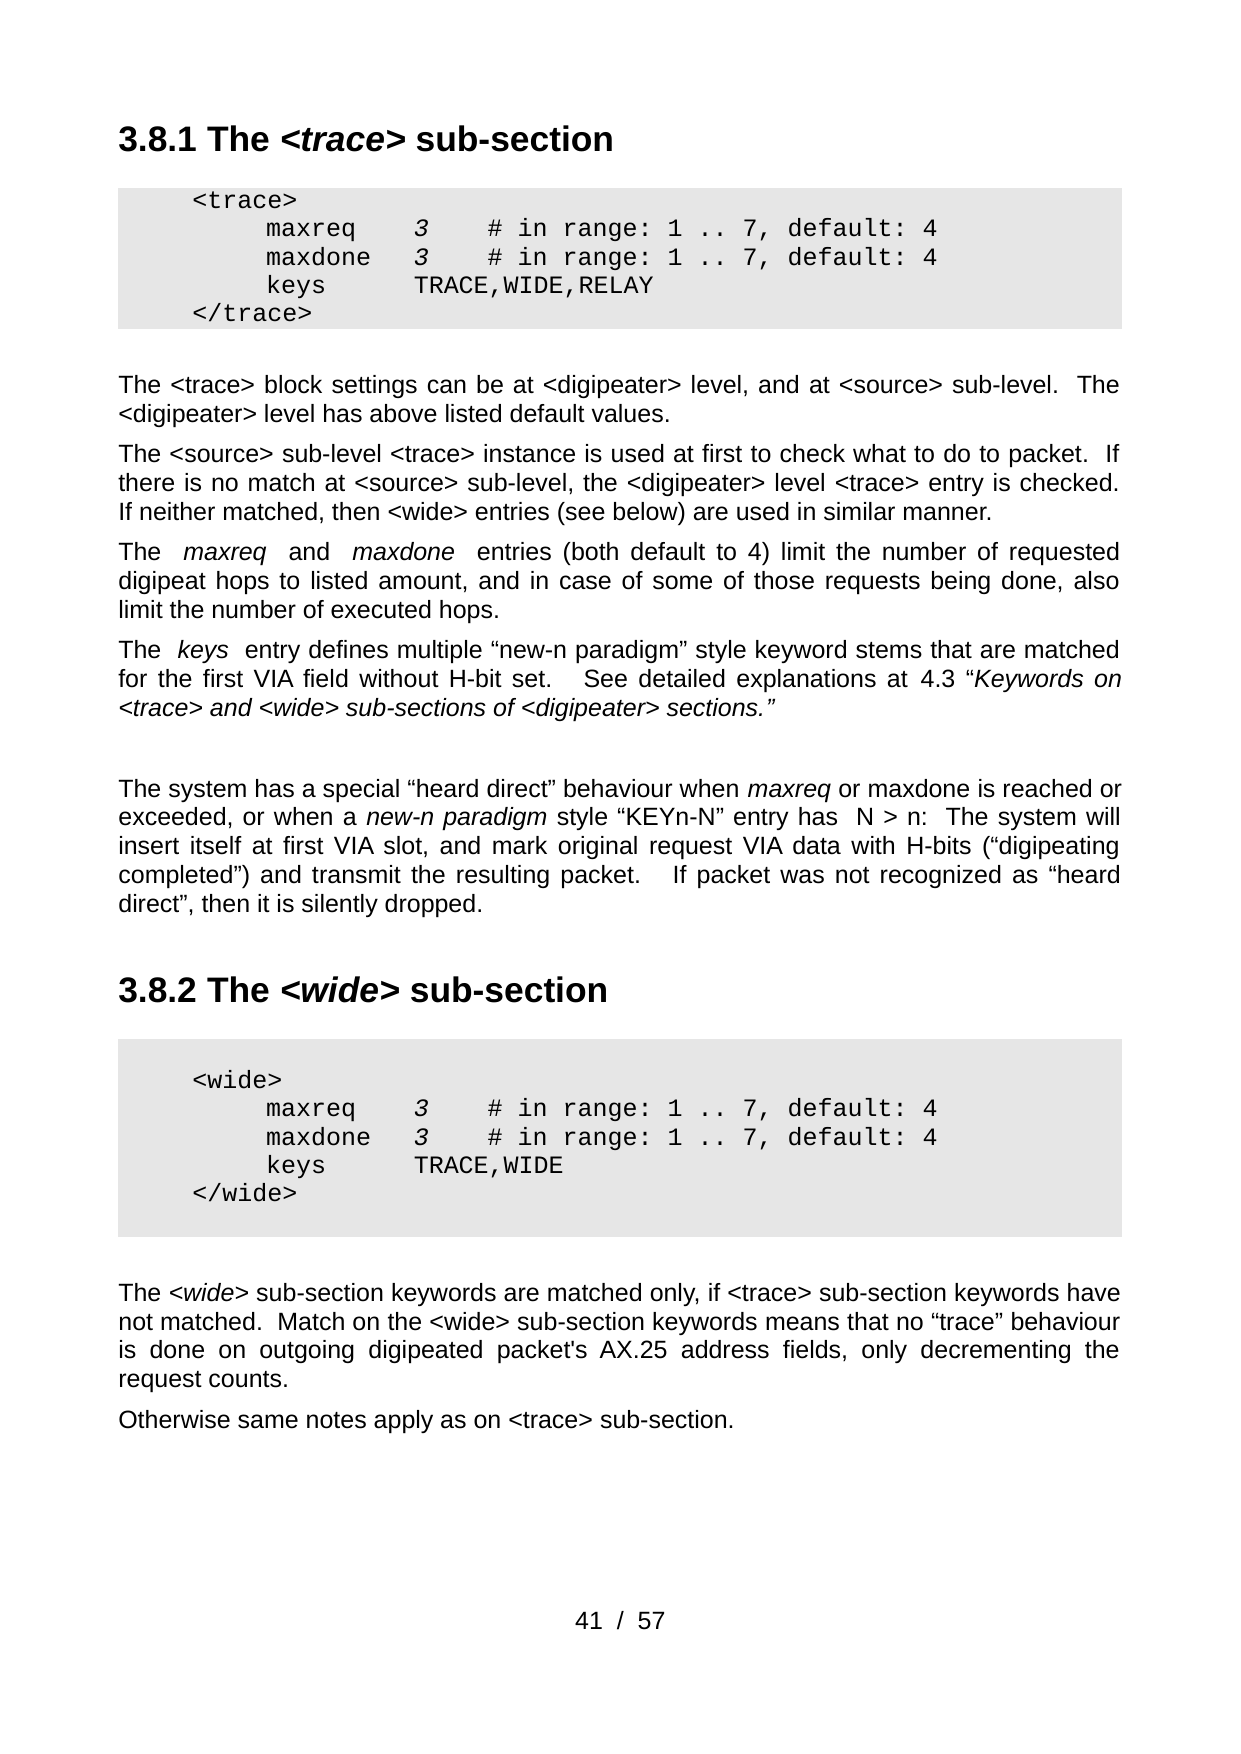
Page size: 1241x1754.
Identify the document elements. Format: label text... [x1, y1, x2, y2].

text The keys entry defines multiple “new-n paradigm” style keyword stems that are matched for the first VIA field without H-bit set. See detailed explanations at 4.3 “Keywords on <trace> and <wide> sub-sections of <digipeater> sections.” [118, 635, 1122, 721]
text keys TRACE,WIDE [118, 1152, 1122, 1181]
subtitle The <trace> sub-section [118, 118, 1122, 159]
text Otherwise same notes apply as on <trace> sub-section. [118, 1405, 1122, 1433]
text The system has a special “heard direct” behaviour when maxreq or maxdone is reached or exceeded, or when a new-n paradigm style “KEYn-N” entry has N > n: The system will insert itself at first VIA slot, and mark original request VIA data with H-bits (“digipeating completed”) and transmit the resulting packet. If packet was not recognized as “heard direct”, then it is silently dropped. [118, 774, 1122, 917]
text maxdone 3 # in range: 1 .. 7, default: 4 [118, 1124, 1122, 1152]
text The <wide> sub-section keywords are matched only, if <trace> sub-section keywords have not matched. Match on the <wide> sub-section keywords means that no “trace” behaviour is done on outgoing digipeated packet's AX.25 address fields, only decrementing the request counts. [118, 1278, 1122, 1393]
text The <source> sub-level <trace> instance is used at first to check what to do to packet. If there is no match at <source> sub-level, the <digipeater> level <trace> entry is checked. If neither matched, then <wide> entries (see below) are used in similar manner. [118, 439, 1122, 525]
text <wide> [118, 1067, 1122, 1096]
text The <trace> block settings can be at <digipeater> level, and at <source> sub-level. The <digipeater> level has above listed default values. [118, 370, 1122, 427]
text The maxreq and maxdone entries (both default to 4) limit the number of requested digipeat hops to listed amount, and in case of some of those requests being done, also limit the number of executed hops. [118, 537, 1122, 623]
subtitle The <wide> sub-section [118, 970, 1122, 1010]
text maxreq 3 # in range: 1 .. 7, default: 4 [118, 1096, 1122, 1124]
text </wide> [118, 1181, 1122, 1209]
text keys TRACE,WIDE,RELAY [118, 273, 1122, 301]
text </trace> [118, 301, 1122, 329]
text maxreq 3 # in range: 1 .. 7, default: 4 [118, 216, 1122, 244]
text maxdone 3 # in range: 1 .. 7, default: 4 [118, 244, 1122, 273]
text <trace> [118, 188, 1122, 216]
